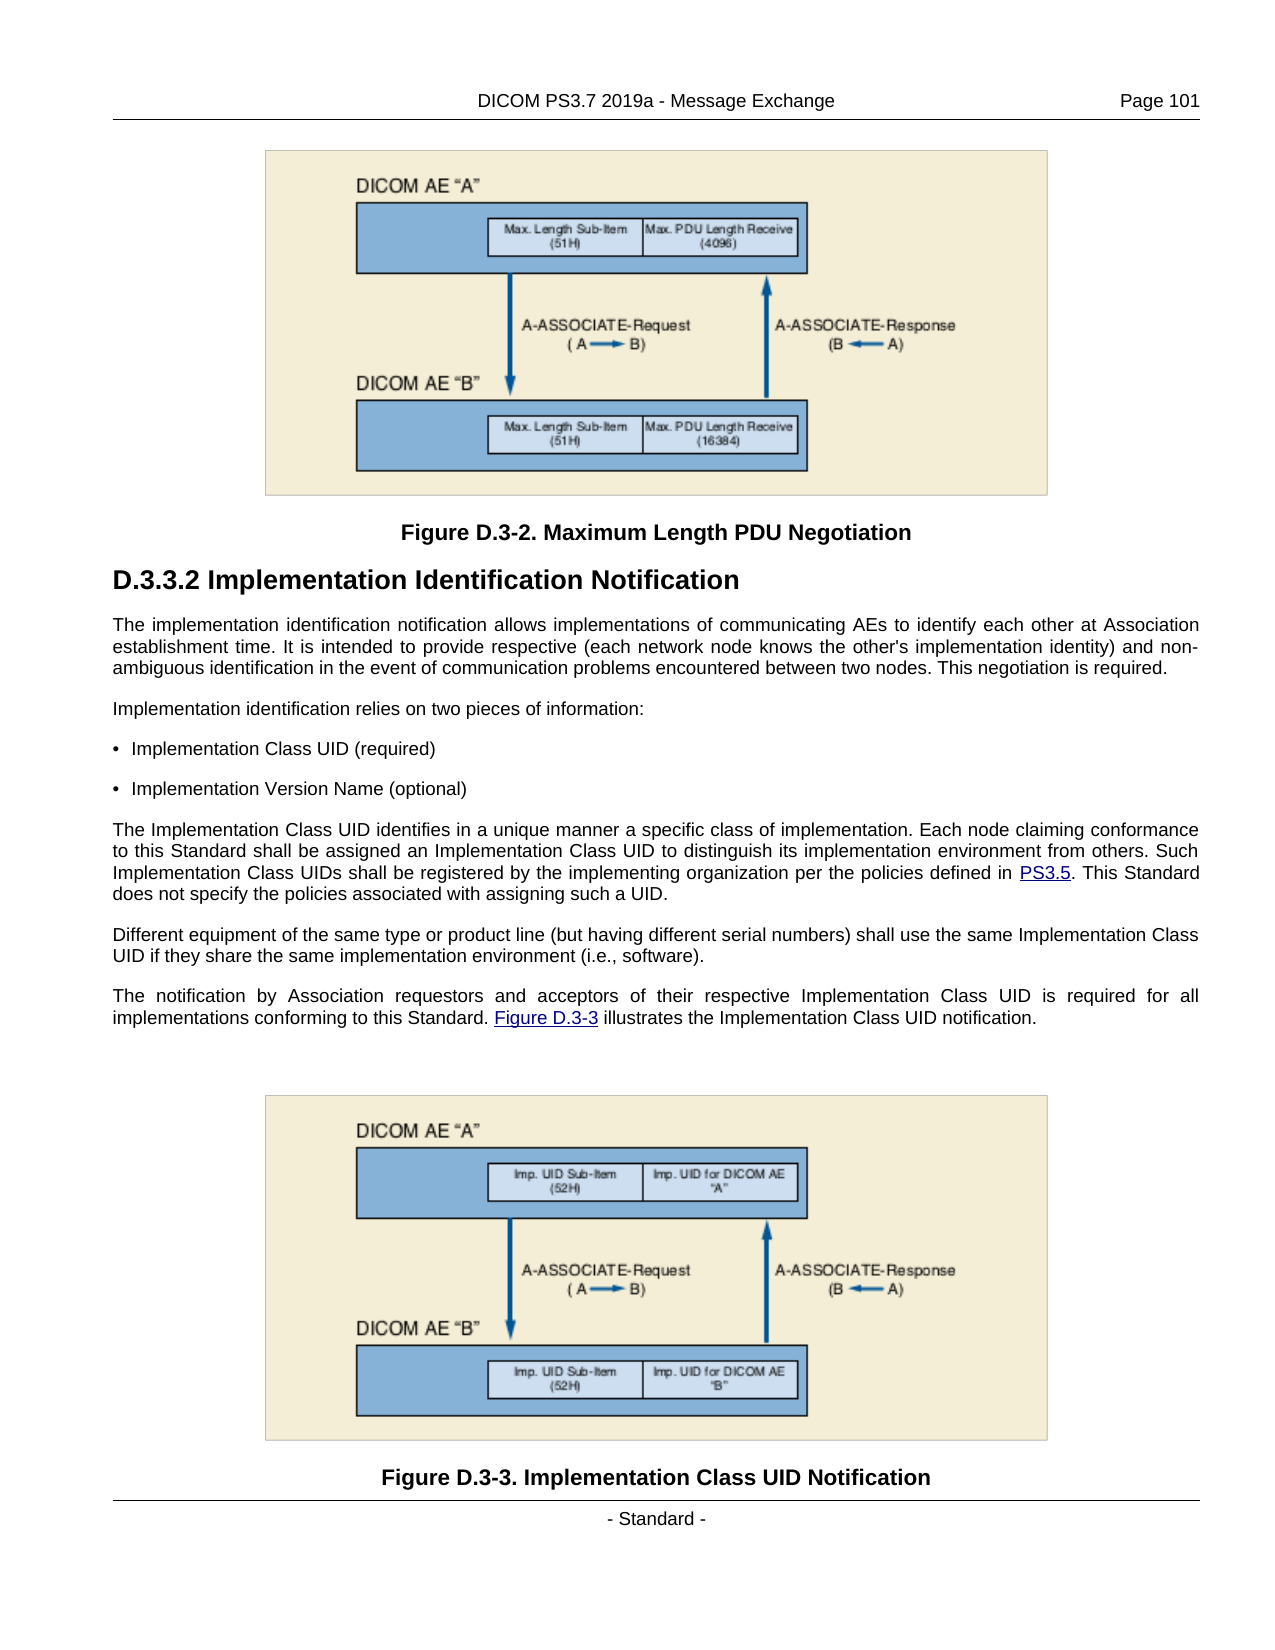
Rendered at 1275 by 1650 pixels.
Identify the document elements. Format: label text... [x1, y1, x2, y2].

text The notification by Association requestors and acceptors of their respective Implementation Class UID is required for all implementations conforming to this Standard. Figure D.3-3 illustrates the Implementation Class UID notification. [112, 985, 1200, 1028]
text The implementation identification notification allows implementations of communicating AEs to identify each other at Association establishment time. It is intended to provide respective (each network node knows the other's implementation identity) and non-ambiguous identification in the event of communication problems encountered between two nodes. This negotiation is required. [112, 614, 1200, 679]
text Different equipment of the same type or product line (but having different serial numbers) shall use the same Implementation Class UID if they share the same implementation environment (i.e., software). [112, 923, 1200, 966]
text Figure D.3-2. Maximum Length PDU Negotiation [112, 519, 1200, 545]
picture [264, 150, 1049, 497]
picture [264, 1094, 1049, 1442]
text The Implementation Class UID identifies in a unique manner a specific class of implementation. Each node claiming conformance to this Standard shall be assigned an Implementation Class UID to distinguish its implementation environment from others. Such Implementation Class UIDs shall be registered by the implementing organization per the policies defined in PS3.5. This Standard does not specify the policies associated with assigning such a UID. [112, 818, 1200, 904]
list Implementation Class UID (required) [112, 738, 1200, 759]
list Implementation Version Name (optional) [112, 778, 1200, 799]
text D.3.3.2 Implementation Identification Notification [112, 564, 1200, 595]
text Figure D.3-3. Implementation Class UID Notification [112, 1464, 1200, 1490]
text Implementation identification relies on two pieces of information: [112, 697, 1200, 719]
